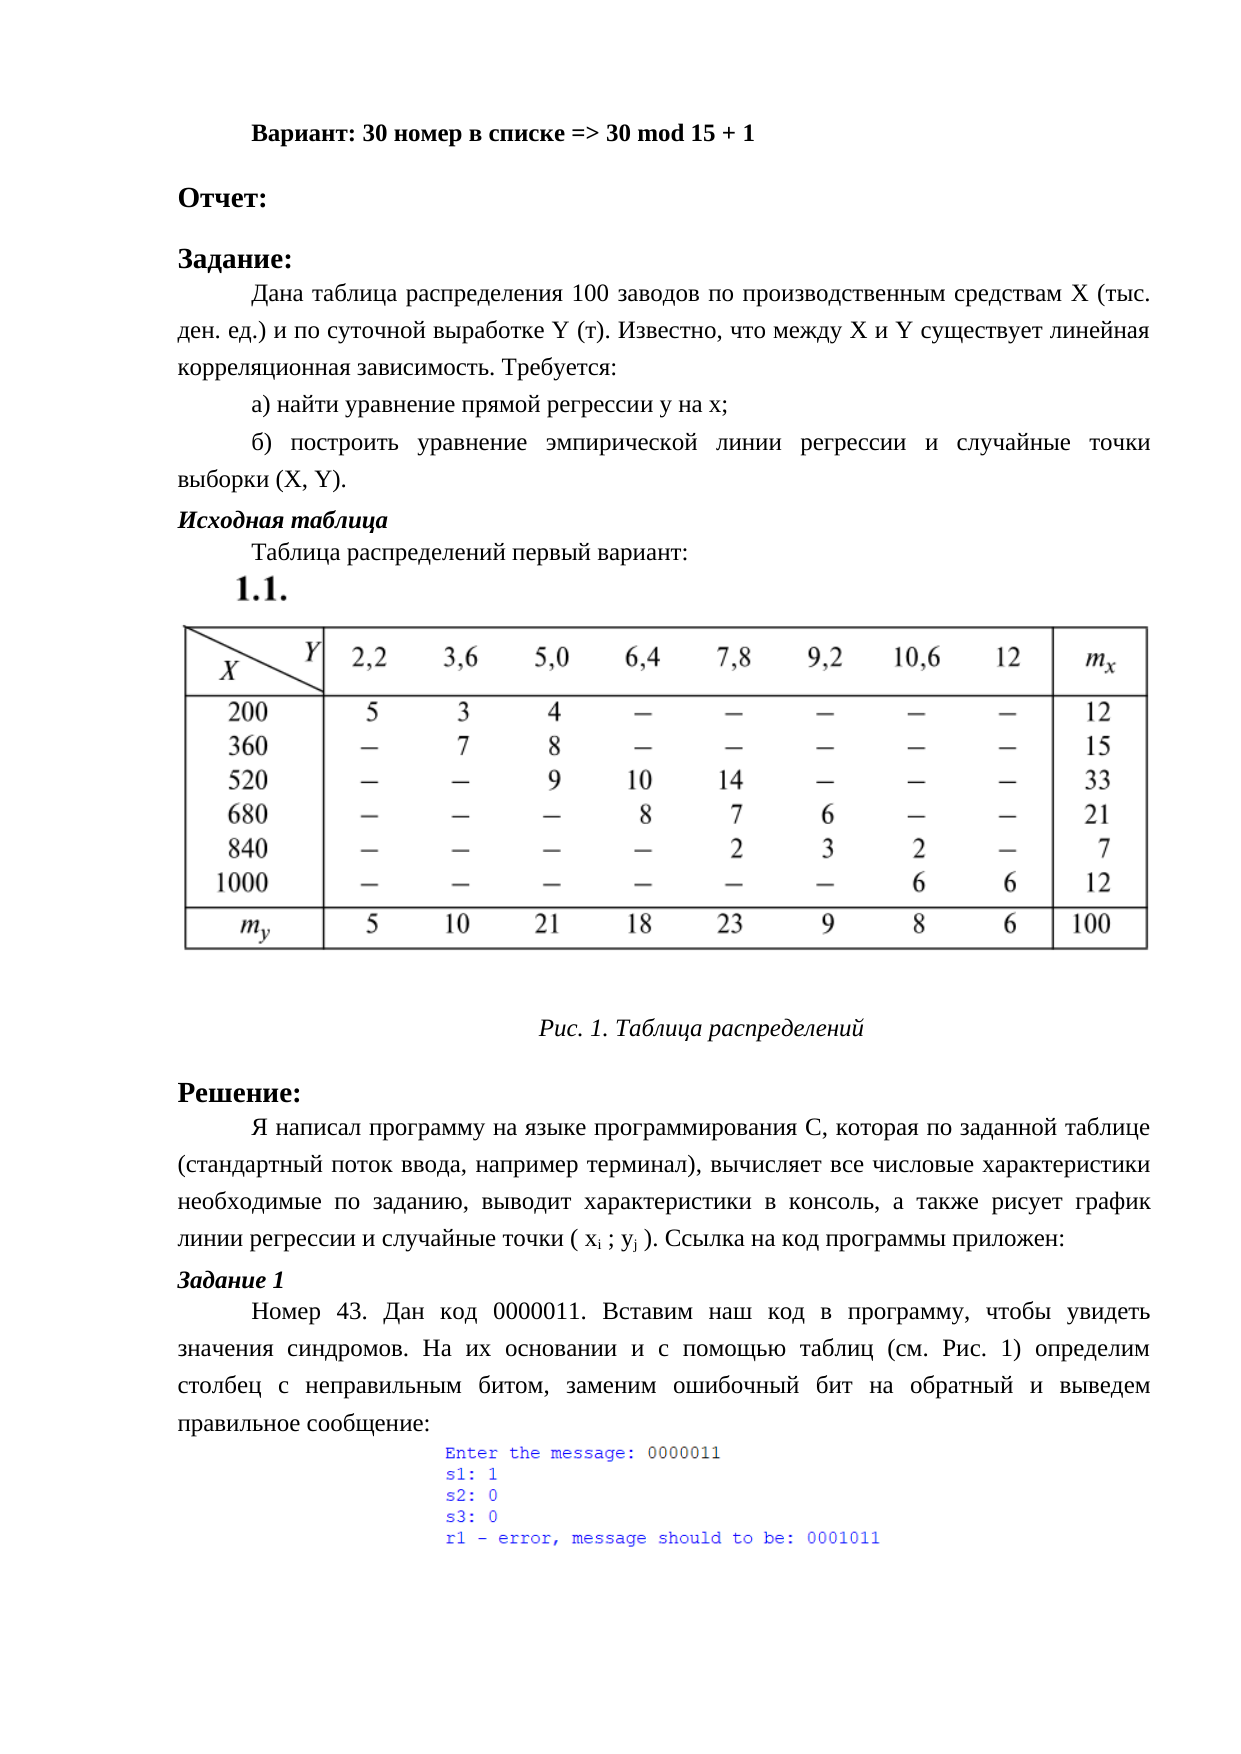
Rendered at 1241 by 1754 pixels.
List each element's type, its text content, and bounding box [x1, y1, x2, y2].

text Рис. 1. Таблица распределений [177, 1013, 1152, 1042]
subtitle Отчет: [177, 180, 1152, 214]
subtitle Исходная таблица [177, 506, 1152, 534]
text a) найти уравнение прямой регрессии y на x; [177, 389, 1152, 418]
picture [177, 573, 1152, 959]
text Я написал программу на языке программирования C, которая по заданной таблице (стандартный поток ввода, например терминал), вычисляет все числовые характеристики необходимые по заданию, выводит характеристики в консоль, а также рисует график линии регрессии и случайные точки ( xi ; yj ). Ссылка на код программы приложен: [177, 1112, 1152, 1252]
text Таблица распределений первый вариант: [177, 537, 1152, 565]
subtitle Задание 1 [177, 1265, 1152, 1294]
text Номер 43. Дан код 0000011. Вставим наш код в программу, чтобы увидеть значения синдромов. На их основании и с помощью таблиц (см. Рис. 1) определим столбец с неправильным битом, заменим ошибочный бит на обратный и выведем правильное сообщение: [177, 1296, 1152, 1437]
text б) построить уравнение эмпирической линии регрессии и случайные точки выборки (X, Y). [177, 427, 1152, 493]
text Вариант: 30 номер в списке => 30 mod 15 + 1 [177, 118, 1152, 147]
text Дана таблица распределения 100 заводов по производственным средствам X (тыс. ден. ед.) и по суточной выработке Y (т). Известно, что между X и Y существует линейная корреляционная зависимость. Требуется: [177, 278, 1152, 381]
subtitle Задание: [177, 242, 1152, 275]
subtitle Решение: [177, 1076, 1152, 1109]
picture [443, 1445, 886, 1553]
